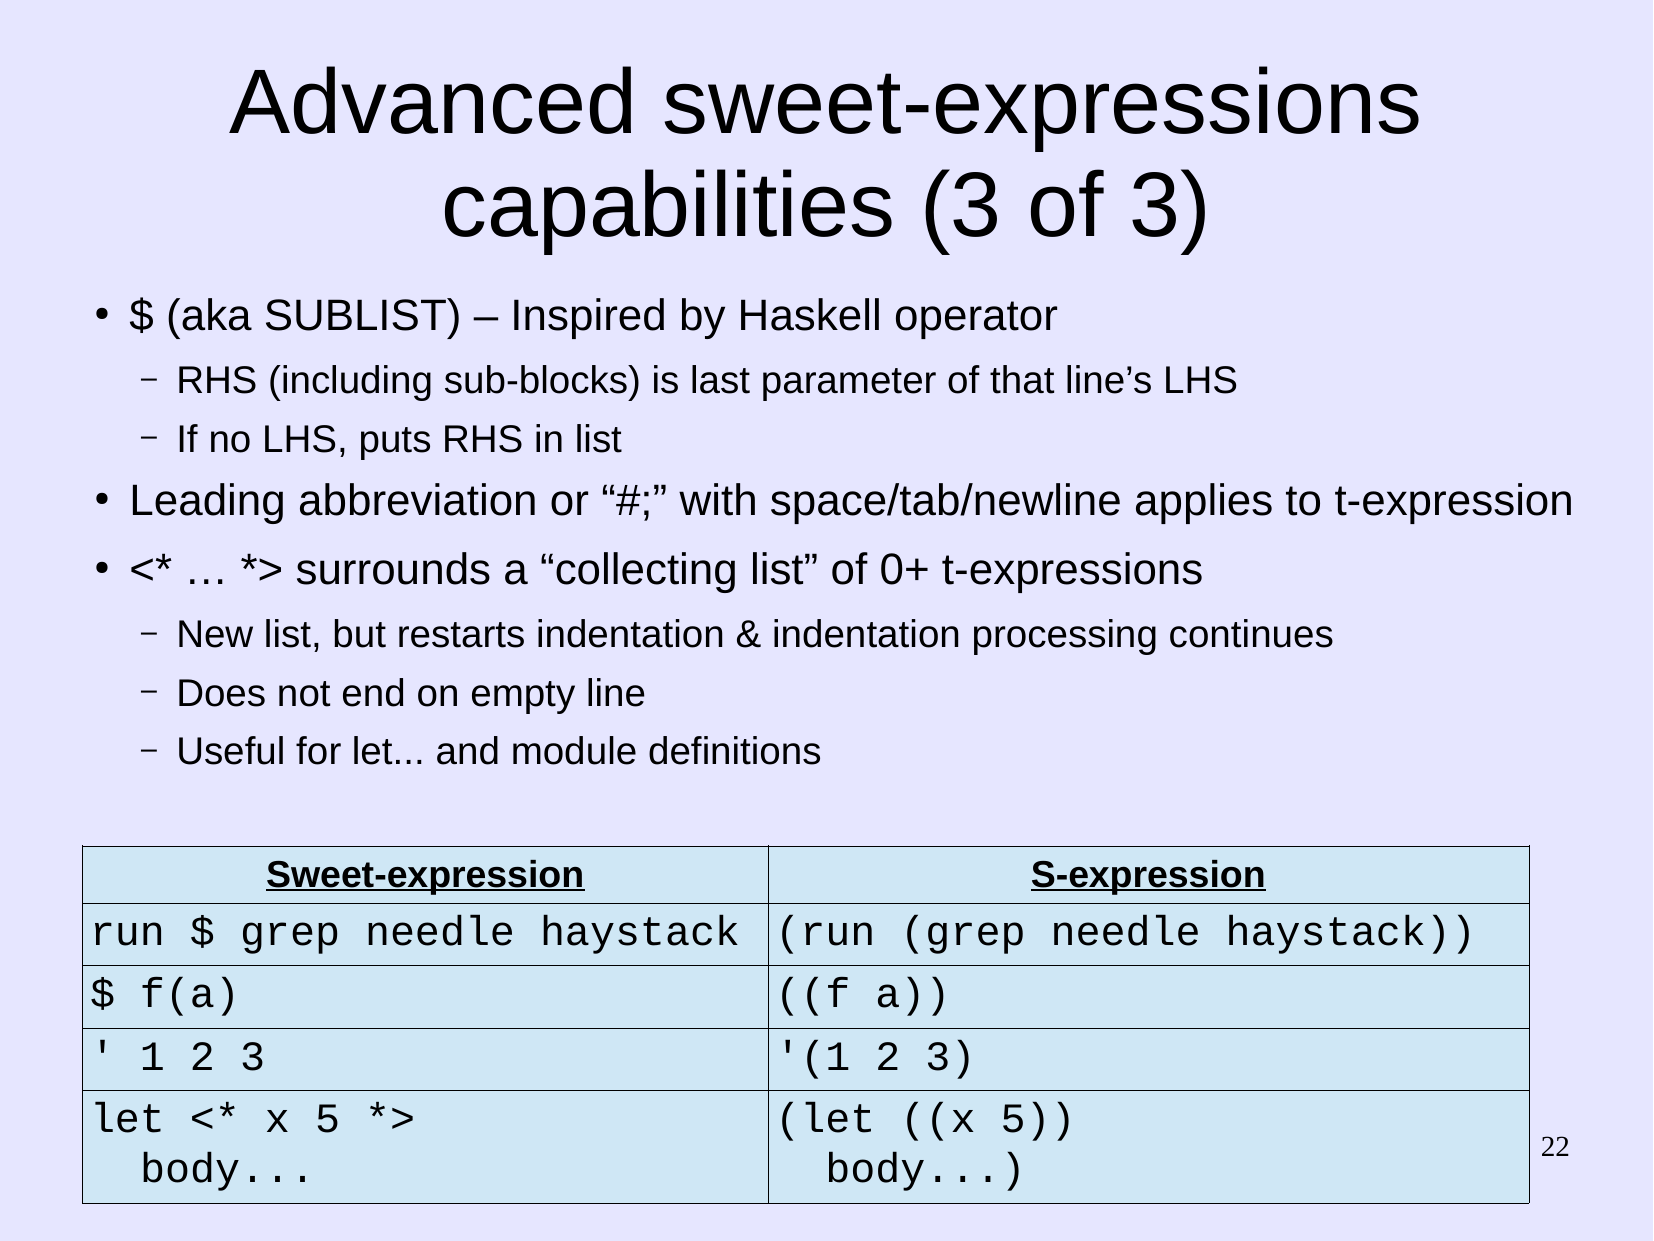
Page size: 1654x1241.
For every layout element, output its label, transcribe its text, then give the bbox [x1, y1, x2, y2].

table_header Sweet-expression [83, 847, 768, 903]
table_cell ((f a)) [769, 966, 1529, 1028]
table_cell let <* x 5 *> body... [83, 1091, 768, 1203]
table_cell $ f(a) [83, 966, 768, 1028]
title Advanced sweet-expressions capabilities (3 of 3) [82, 49, 1571, 257]
list $ (aka SUBLIST) – Inspired by Haskell operator RHS (including sub-blocks) is last parameter of that line’s LHS If no LHS, puts RHS in list Leading abbreviation or “#;” with space/tab/newline applies to t-expression <* … *> surrounds a “collecting list” of 0+ t-expressions New list, but restarts indentation & indentation processing continues Does not end on empty line Useful for let... and module definitions [82, 290, 1606, 826]
table_cell '(1 2 3) [769, 1029, 1529, 1090]
table_header S-expression [769, 847, 1529, 903]
table_cell run $ grep needle haystack [83, 904, 768, 965]
table_cell (run (grep needle haystack)) [769, 904, 1529, 965]
table_cell ' 1 2 3 [83, 1029, 768, 1090]
table_cell (let ((x 5)) body...) [769, 1091, 1529, 1203]
